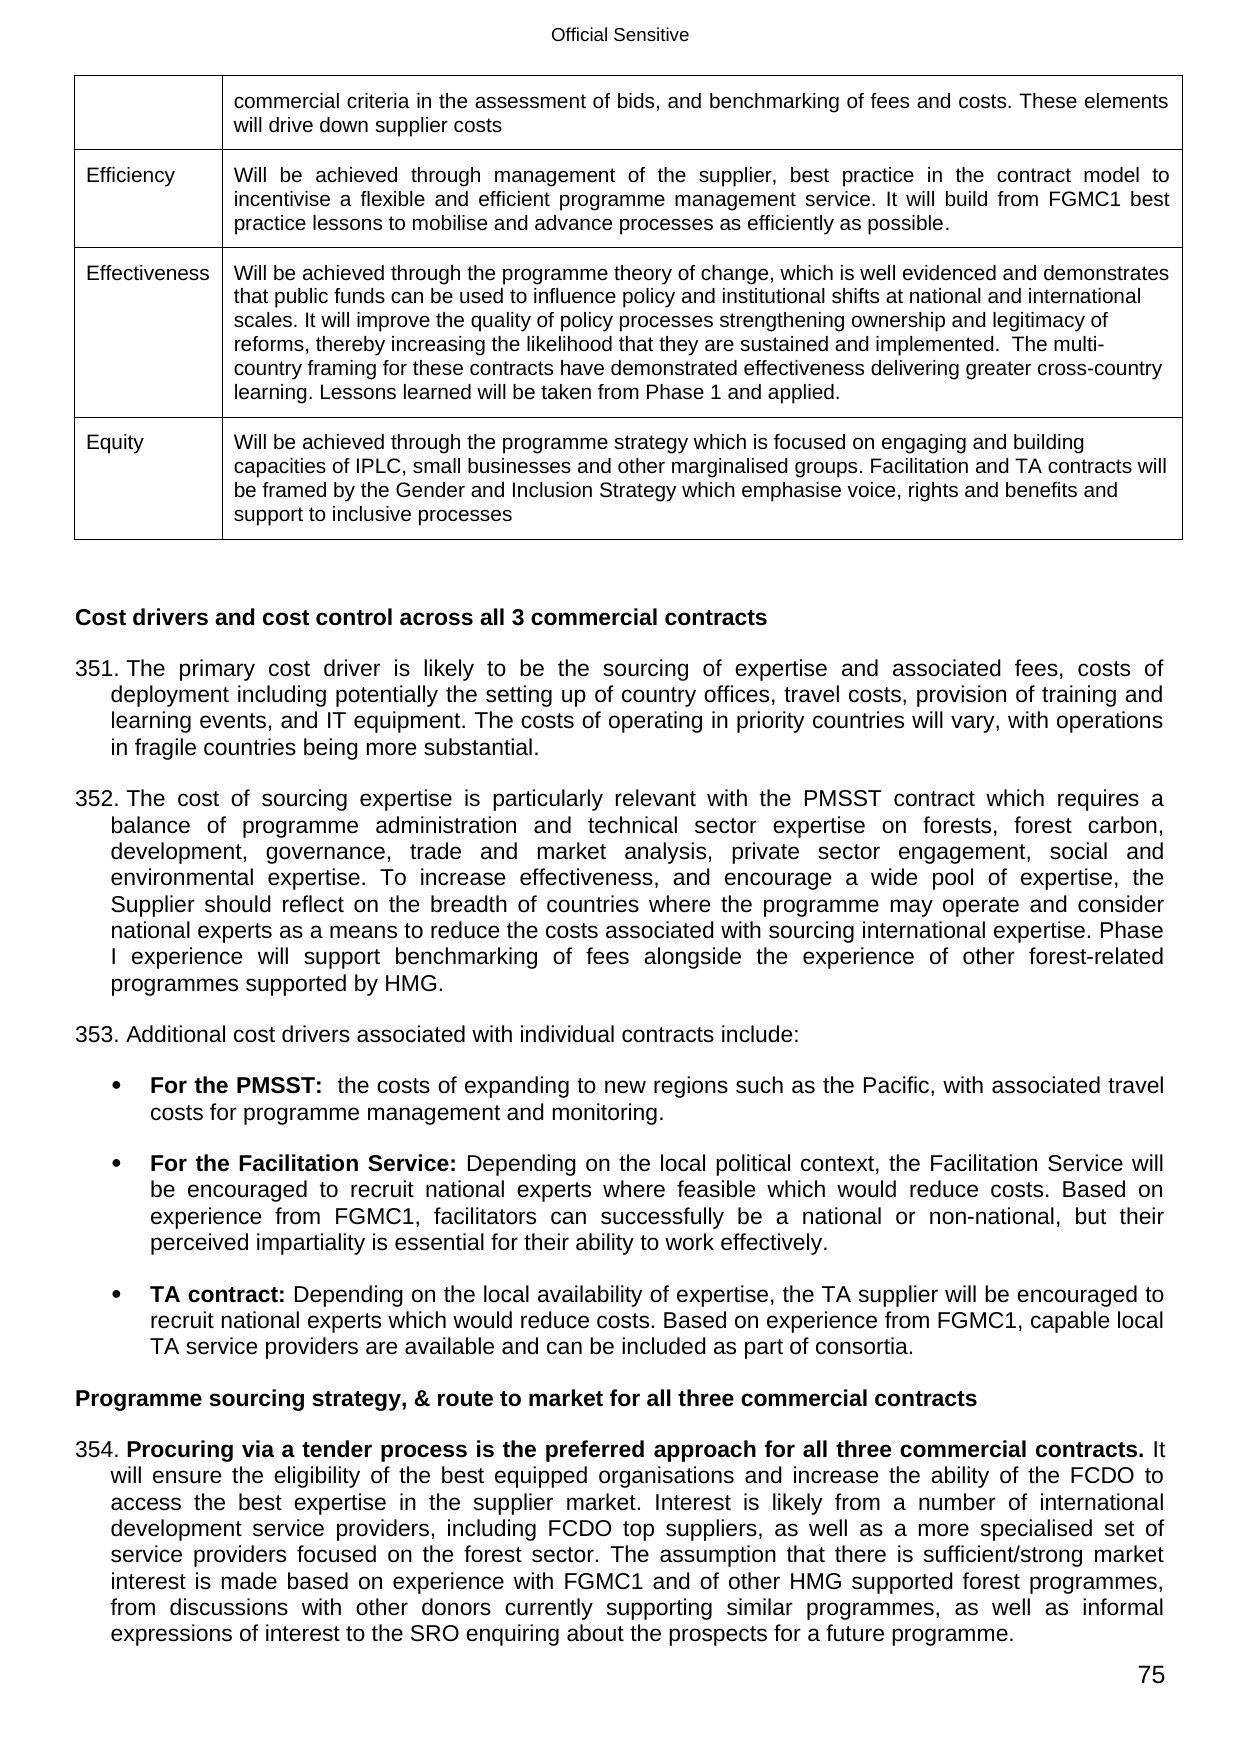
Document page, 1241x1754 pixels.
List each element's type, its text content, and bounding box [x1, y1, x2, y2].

list For the Facilitation Service: Depending on the local political context, the Facilitation Service will be encouraged to recruit national experts where feasible which would reduce costs. Based on experience from FGMC1, facilitators can successfully be a national or non-national, but their perceived impartiality is essential for their ability to work effectively. [112, 1150, 1165, 1256]
table_cell Efficiency [75, 150, 222, 247]
table_cell Equity [75, 418, 222, 538]
list TA contract: Depending on the local availability of expertise, the TA supplier will be encouraged to recruit national experts which would reduce costs. Based on experience from FGMC1, capable local TA service providers are available and can be included as part of consortia. [112, 1281, 1165, 1359]
subtitle Cost drivers and cost control across all 3 commercial contracts [75, 603, 1165, 630]
list For the PMSST: the costs of expanding to new regions such as the Pacific, with associated travel costs for programme management and monitoring. [112, 1072, 1165, 1125]
table_cell Will be achieved through the programme strategy which is focused on engaging and building capacities of IPLC, small businesses and other marginalised groups. Facilitation and TA contracts will be framed by the Gender and Inclusion Strategy which emphasise voice, rights and benefits and support to inclusive processes [223, 418, 1182, 538]
table_header commercial criteria in the assessment of bids, and benchmarking of fees and costs. These elements will drive down supplier costs [223, 76, 1182, 149]
table_cell Will be achieved through management of the supplier, best practice in the contract model to incentivise a flexible and efficient programme management service. It will build from FGMC1 best practice lessons to mobilise and advance processes as efficiently as possible. [223, 150, 1182, 247]
list The cost of sourcing expertise is particularly relevant with the PMSST contract which requires a balance of programme administration and technical sector expertise on forests, forest carbon, development, governance, trade and market analysis, private sector engagement, social and environmental expertise. To increase effectiveness, and encourage a wide pool of expertise, the Supplier should reflect on the breadth of countries where the programme may operate and consider national experts as a means to reduce the costs associated with sourcing international expertise. Phase I experience will support benchmarking of fees alongside the experience of other forest-related programmes supported by HMG. [75, 785, 1165, 996]
table_cell Effectiveness [75, 248, 222, 417]
table_cell Will be achieved through the programme theory of change, which is well evidenced and demonstrates that public funds can be used to influence policy and institutional shifts at national and international scales. It will improve the quality of policy processes strengthening ownership and legitimacy of reforms, thereby increasing the likelihood that they are sustained and implemented. The multi-country framing for these contracts have demonstrated effectiveness delivering greater cross-country learning. Lessons learned will be taken from Phase 1 and applied. [223, 248, 1182, 417]
list Additional cost drivers associated with individual contracts include: [75, 1021, 1165, 1047]
list The primary cost driver is likely to be the sourcing of expertise and associated fees, costs of deployment including potentially the setting up of country offices, travel costs, provision of training and learning events, and IT equipment. The costs of operating in priority countries will vary, with operations in fragile countries being more substantial. [75, 655, 1165, 760]
list Procuring via a tender process is the preferred approach for all three commercial contracts. It will ensure the eligibility of the best equipped organisations and increase the ability of the FCDO to access the best expertise in the supplier market. Interest is likely from a number of international development service providers, including FCDO top suppliers, as well as a more specialised set of service providers focused on the forest sector. The assumption that there is sufficient/strong market interest is made based on experience with FGMC1 and of other HMG supported forest programmes, from discussions with other donors currently supporting similar programmes, as well as informal expressions of interest to the SRO enquiring about the prospects for a future programme. [75, 1436, 1165, 1647]
table_header [75, 76, 222, 149]
subtitle Programme sourcing strategy, & route to market for all three commercial contracts [75, 1384, 1165, 1411]
